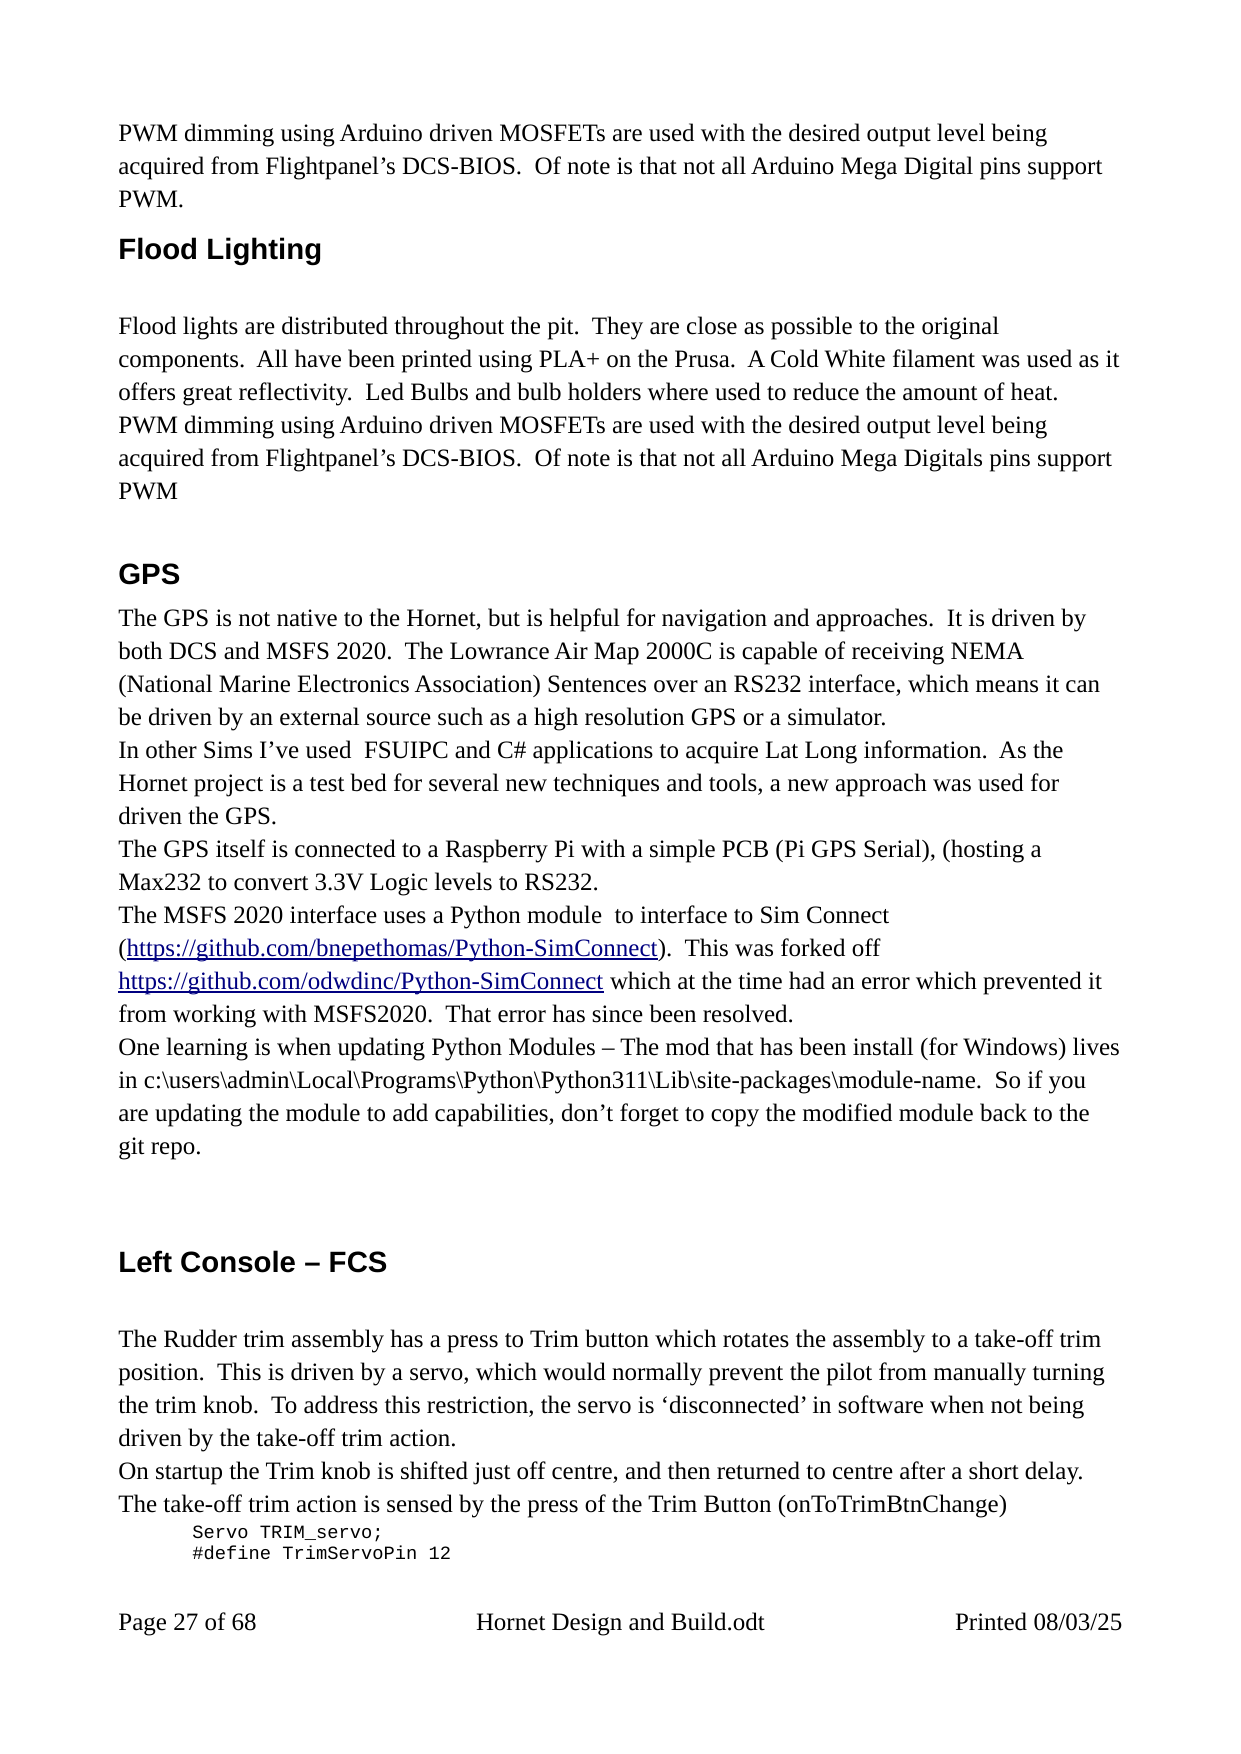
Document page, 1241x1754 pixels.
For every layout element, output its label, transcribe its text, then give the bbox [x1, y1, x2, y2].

text PWM dimming using Arduino driven MOSFETs are used with the desired output level being acquired from Flightpanel’s DCS-BIOS. Of note is that not all Arduino Mega Digitals pins support PWM [118, 410, 1122, 505]
text Servo TRIM_servo; [192, 1522, 1122, 1544]
subtitle Flood Lighting [118, 232, 1122, 266]
subtitle GPS [118, 557, 1122, 591]
text The Rudder trim assembly has a press to Trim button which rotates the assembly to a take-off trim position. This is driven by a servo, which would normally prevent the pilot from manually turning the trim knob. To address this restriction, the servo is ‘disconnected’ in software when not being driven by the take-off trim action. [118, 1324, 1122, 1452]
text On startup the Trim knob is shifted just off centre, and then returned to centre after a short delay. The take-off trim action is sensed by the press of the Trim Button (onToTrimBtnChange) [118, 1456, 1122, 1518]
text The MSFS 2020 interface uses a Python module to interface to Sim Connect (https://github.com/bnepethomas/Python-SimConnect). This was forked off https://github.com/odwdinc/Python-SimConnect which at the time had an error which prevented it from working with MSFS2020. That error has since been resolved. [118, 900, 1122, 1028]
text PWM dimming using Arduino driven MOSFETs are used with the desired output level being acquired from Flightpanel’s DCS-BIOS. Of note is that not all Arduino Mega Digital pins support PWM. [118, 118, 1122, 213]
text #define TrimServoPin 12 [192, 1544, 1122, 1565]
text The GPS itself is connected to a Raspberry Pi with a simple PCB (Pi GPS Serial), (hosting a Max232 to convert 3.3V Logic levels to RS232. [118, 834, 1122, 896]
subtitle Left Console – FCS [118, 1245, 1122, 1279]
text In other Sims I’ve used FSUIPC and C# applications to acquire Lat Long information. As the Hornet project is a test bed for several new techniques and tools, a new approach was used for driven the GPS. [118, 735, 1122, 830]
text Flood lights are distributed throughout the pit. They are close as possible to the original components. All have been printed using PLA+ on the Prusa. A Cold White filament was used as it offers great reflectivity. Led Bulbs and bulb holders where used to reduce the amount of heat. [118, 311, 1122, 406]
text One learning is when updating Python Modules – The mod that has been install (for Windows) lives in c:\users\admin\Local\Programs\Python\Python311\Lib\site-packages\module-name. So if you are updating the module to add capabilities, don’t forget to copy the modified module back to the git repo. [118, 1032, 1122, 1160]
text The GPS is not native to the Hornet, but is helpful for navigation and approaches. It is driven by both DCS and MSFS 2020. The Lowrance Air Map 2000C is capable of receiving NEMA (National Marine Electronics Association) Sentences over an RS232 interface, which means it can be driven by an external source such as a high resolution GPS or a simulator. [118, 603, 1122, 731]
